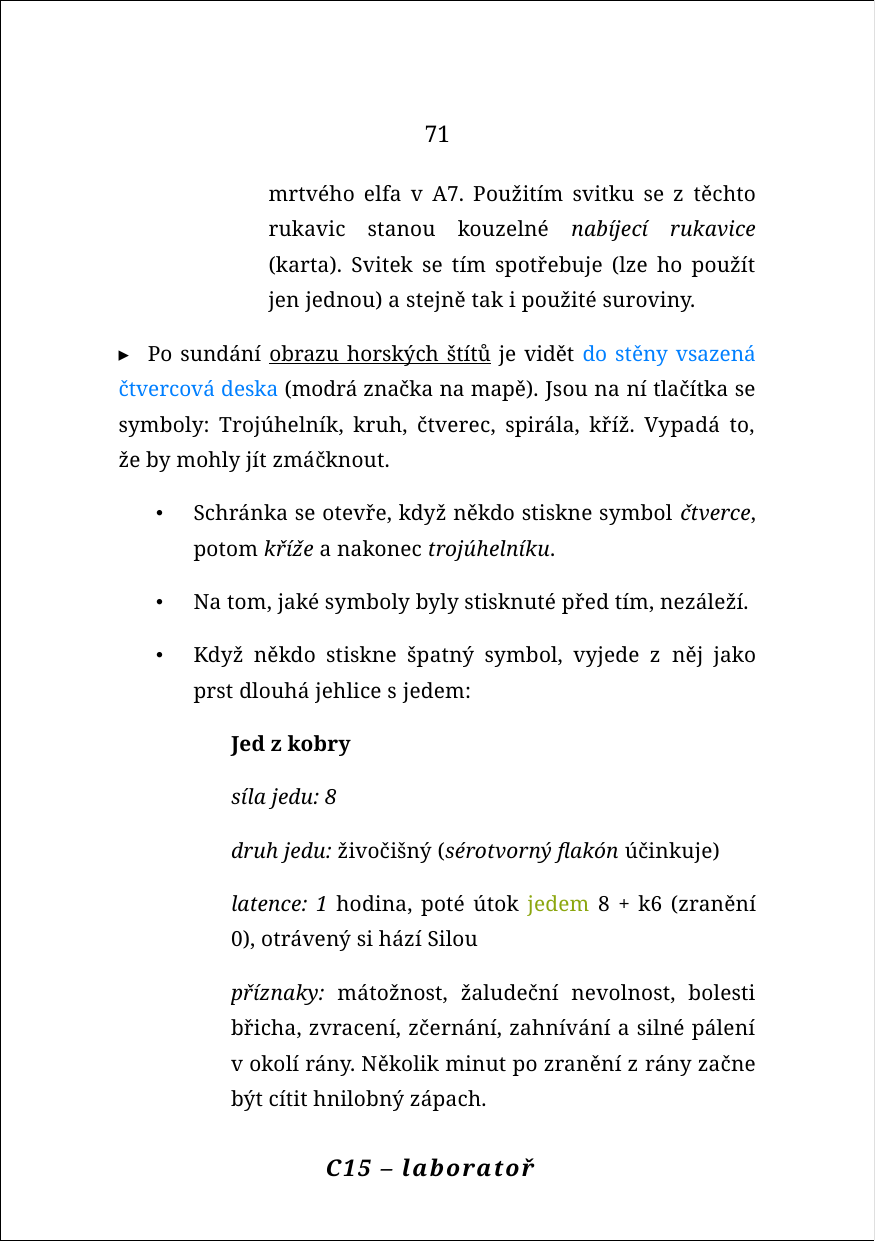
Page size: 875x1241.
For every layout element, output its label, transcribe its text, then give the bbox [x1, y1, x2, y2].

list Jed z kobry [193, 729, 756, 758]
list druh jedu: živočišný (sérotvorný flakón účinkuje) [193, 836, 756, 864]
list latence: 1 hodina, poté útok jedem 8 + k6 (zranění 0), otrávený si hází Silou [193, 889, 756, 953]
list mrtvého elfa v⁠ A7. Použitím svitku se z⁠ těchto rukavic stanou kouzelné nabíjecí rukavice (karta). Svitek se tím spotřebuje (lze ho použít jen jednou) a⁠ stejně tak i⁠ použité suroviny. [231, 179, 756, 314]
list Na tom, jaké symboly byly stisknuté před tím, nezáleží. [156, 587, 756, 616]
list síla jedu: 8 [193, 782, 756, 811]
text ▸ Po sundání obrazu horských štítů je vidět do stěny vsazená čtvercová deska (modrá značka na mapě). Jsou na ní tlačítka se symboly: Trojúhelník, kruh, čtverec, spirála, kříž. Vypadá to, že by mohly jít zmáčknout. [118, 339, 756, 474]
list Když někdo stiskne špatný symbol, vyjede z⁠ něj jako prst dlouhá jehlice s⁠ jedem: [156, 641, 756, 704]
list příznaky: mátožnost, žaludeční nevolnost, bolesti břicha, zvracení, zčernání, zahnívání a silné pálení v okolí rány. Několik minut po zranění z rány začne být cítit hnilobný zápach. [193, 978, 756, 1113]
list Schránka se otevře, když někdo stiskne symbol čtverce, potom kříže a⁠ nakonec trojúhelníku. [156, 498, 756, 562]
